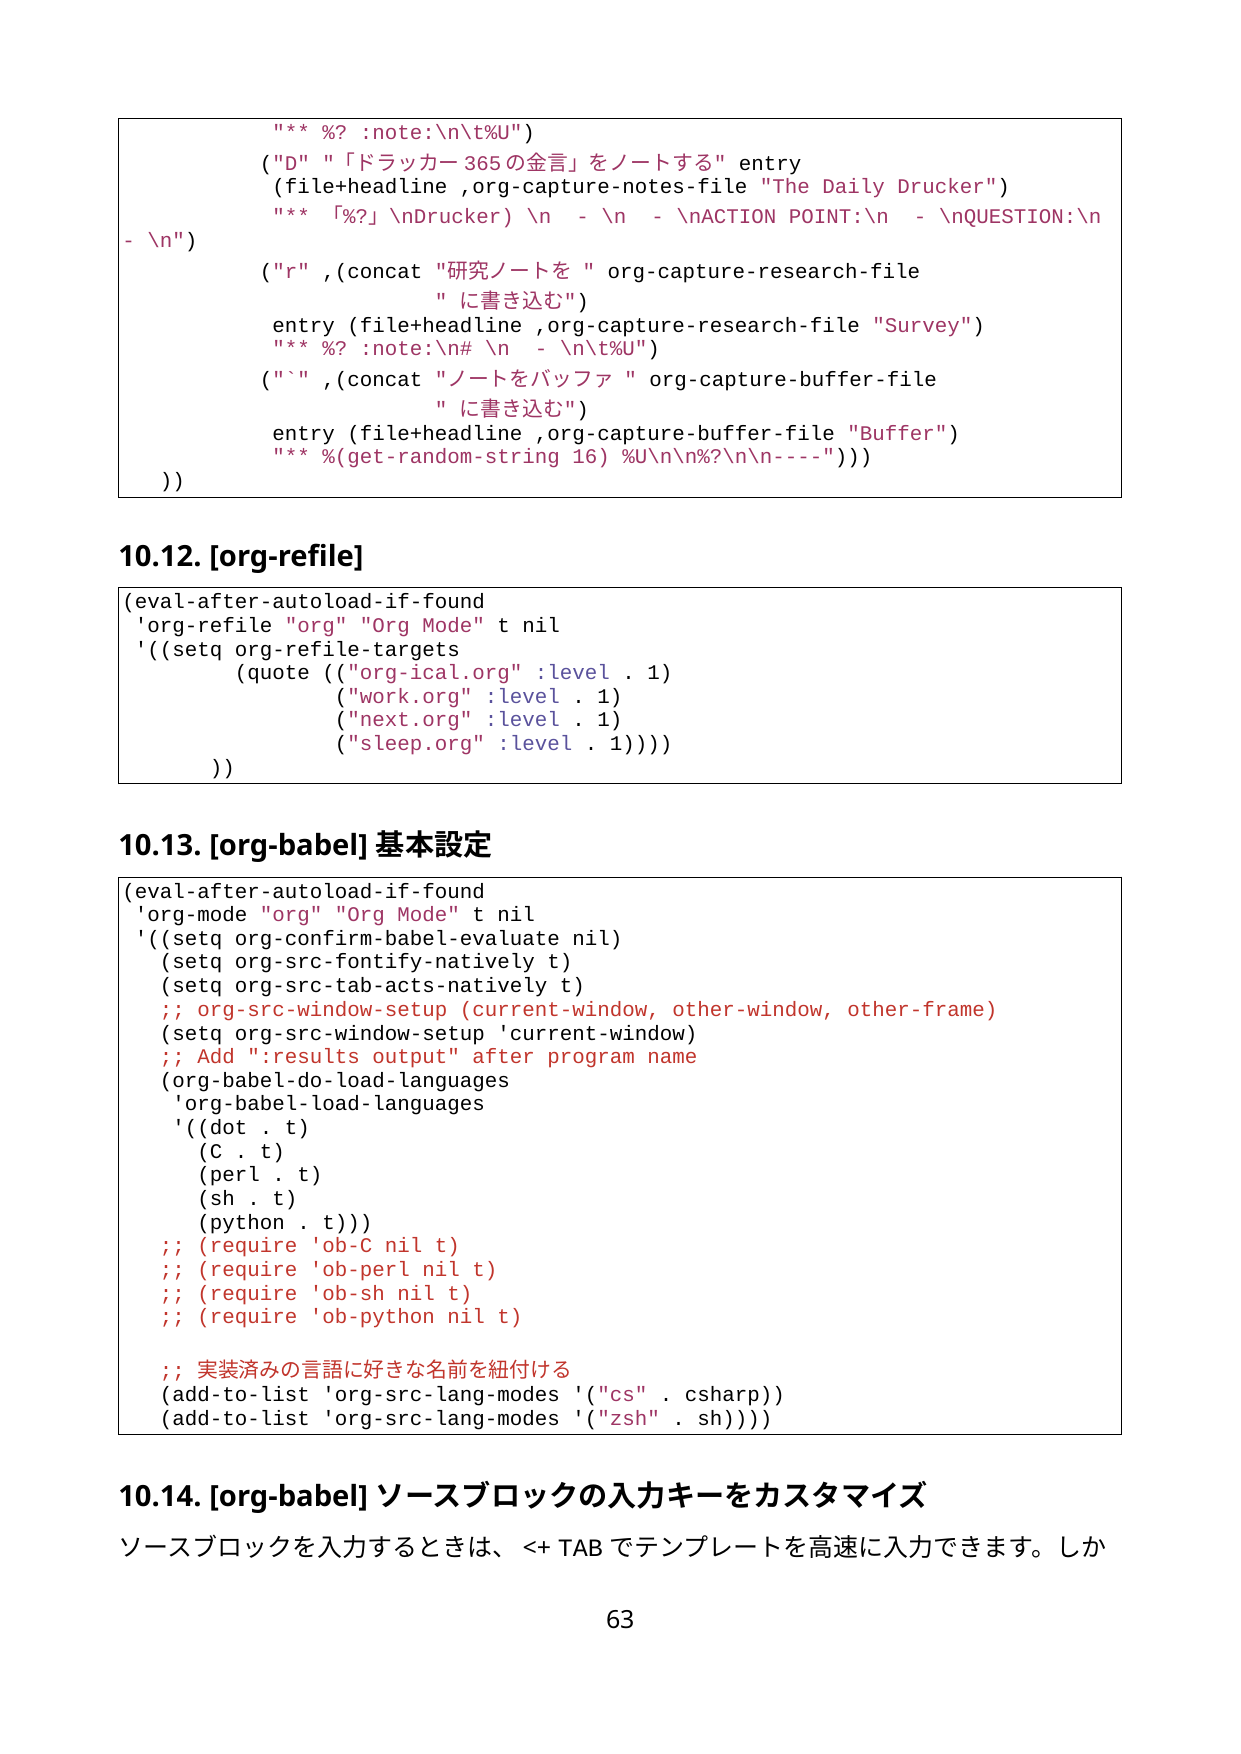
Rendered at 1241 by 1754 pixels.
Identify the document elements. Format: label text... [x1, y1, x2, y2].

text (perl . t) [119, 1160, 1121, 1184]
text )) [119, 466, 1121, 497]
text ("`" ,(concat "ノートをバッファ " org-capture-buffer-file [119, 358, 1121, 388]
text (eval-after-autoload-if-found [119, 588, 1121, 611]
text " に書き込む") [119, 388, 1121, 419]
text (quote (("org-ical.org" :level . 1) [119, 658, 1121, 682]
subtitle [org-babel] 基本設定 [118, 822, 1122, 864]
text 'org-babel-load-languages [119, 1089, 1121, 1113]
text ;; (require 'ob-sh nil t) [119, 1279, 1121, 1302]
text 'org-mode "org" "Org Mode" t nil [119, 900, 1121, 924]
text ;; 実装済みの言語に好きな名前を紐付ける [119, 1349, 1121, 1380]
text entry (file+headline ,org-capture-research-file "Survey") [119, 311, 1121, 334]
text "** %? :note:\n# \n - \n\t%U") [119, 334, 1121, 358]
text ソースブロックを入力するときは、 <+ TAB でテンプレートを高速に入力できます。しか [118, 1527, 1122, 1564]
text ("sleep.org" :level . 1)))) [119, 729, 1121, 753]
text '((setq org-refile-targets [119, 634, 1121, 658]
text ("work.org" :level . 1) [119, 682, 1121, 706]
subtitle [org-refile] [118, 535, 1122, 575]
text ;; (require 'ob-python nil t) [119, 1302, 1121, 1326]
text "** %? :note:\n\t%U") [119, 119, 1121, 142]
text '((dot . t) [119, 1113, 1121, 1137]
text " に書き込む") [119, 280, 1121, 311]
text (add-to-list 'org-src-lang-modes '("cs" . csharp)) [119, 1380, 1121, 1404]
text '((setq org-confirm-babel-evaluate nil) [119, 924, 1121, 948]
text (file+headline ,org-capture-notes-file "The Daily Drucker") [119, 172, 1121, 196]
text ;; org-src-window-setup (current-window, other-window, other-frame) [119, 995, 1121, 1018]
text (C . t) [119, 1137, 1121, 1160]
text ;; (require 'ob-perl nil t) [119, 1255, 1121, 1279]
text )) [119, 753, 1121, 783]
text (setq org-src-tab-acts-natively t) [119, 971, 1121, 995]
text (setq org-src-window-setup 'current-window) [119, 1018, 1121, 1042]
text ;; (require 'ob-C nil t) [119, 1231, 1121, 1255]
subtitle [org-babel] ソースブロックの入力キーをカスタマイズ [118, 1473, 1122, 1515]
text "** 「%?」\nDrucker) \n - \n - \nACTION POINT:\n - \nQUESTION:\n - \n") [119, 196, 1121, 250]
text (org-babel-do-load-languages [119, 1066, 1121, 1089]
text (add-to-list 'org-src-lang-modes '("zsh" . sh)))) [119, 1404, 1121, 1434]
text (sh . t) [119, 1184, 1121, 1208]
text ("D" "「ドラッカー365の金言」をノートする" entry [119, 142, 1121, 172]
text "** %(get-random-string 16) %U\n\n%?\n\n----"))) [119, 442, 1121, 466]
text ("next.org" :level . 1) [119, 706, 1121, 729]
text entry (file+headline ,org-capture-buffer-file "Buffer") [119, 419, 1121, 442]
text ;; Add ":results output" after program name [119, 1042, 1121, 1066]
text ("r" ,(concat "研究ノートを " org-capture-research-file [119, 250, 1121, 280]
text (setq org-src-fontify-natively t) [119, 948, 1121, 971]
text (python . t))) [119, 1208, 1121, 1231]
text 'org-refile "org" "Org Mode" t nil [119, 611, 1121, 634]
text (eval-after-autoload-if-found [119, 878, 1121, 900]
